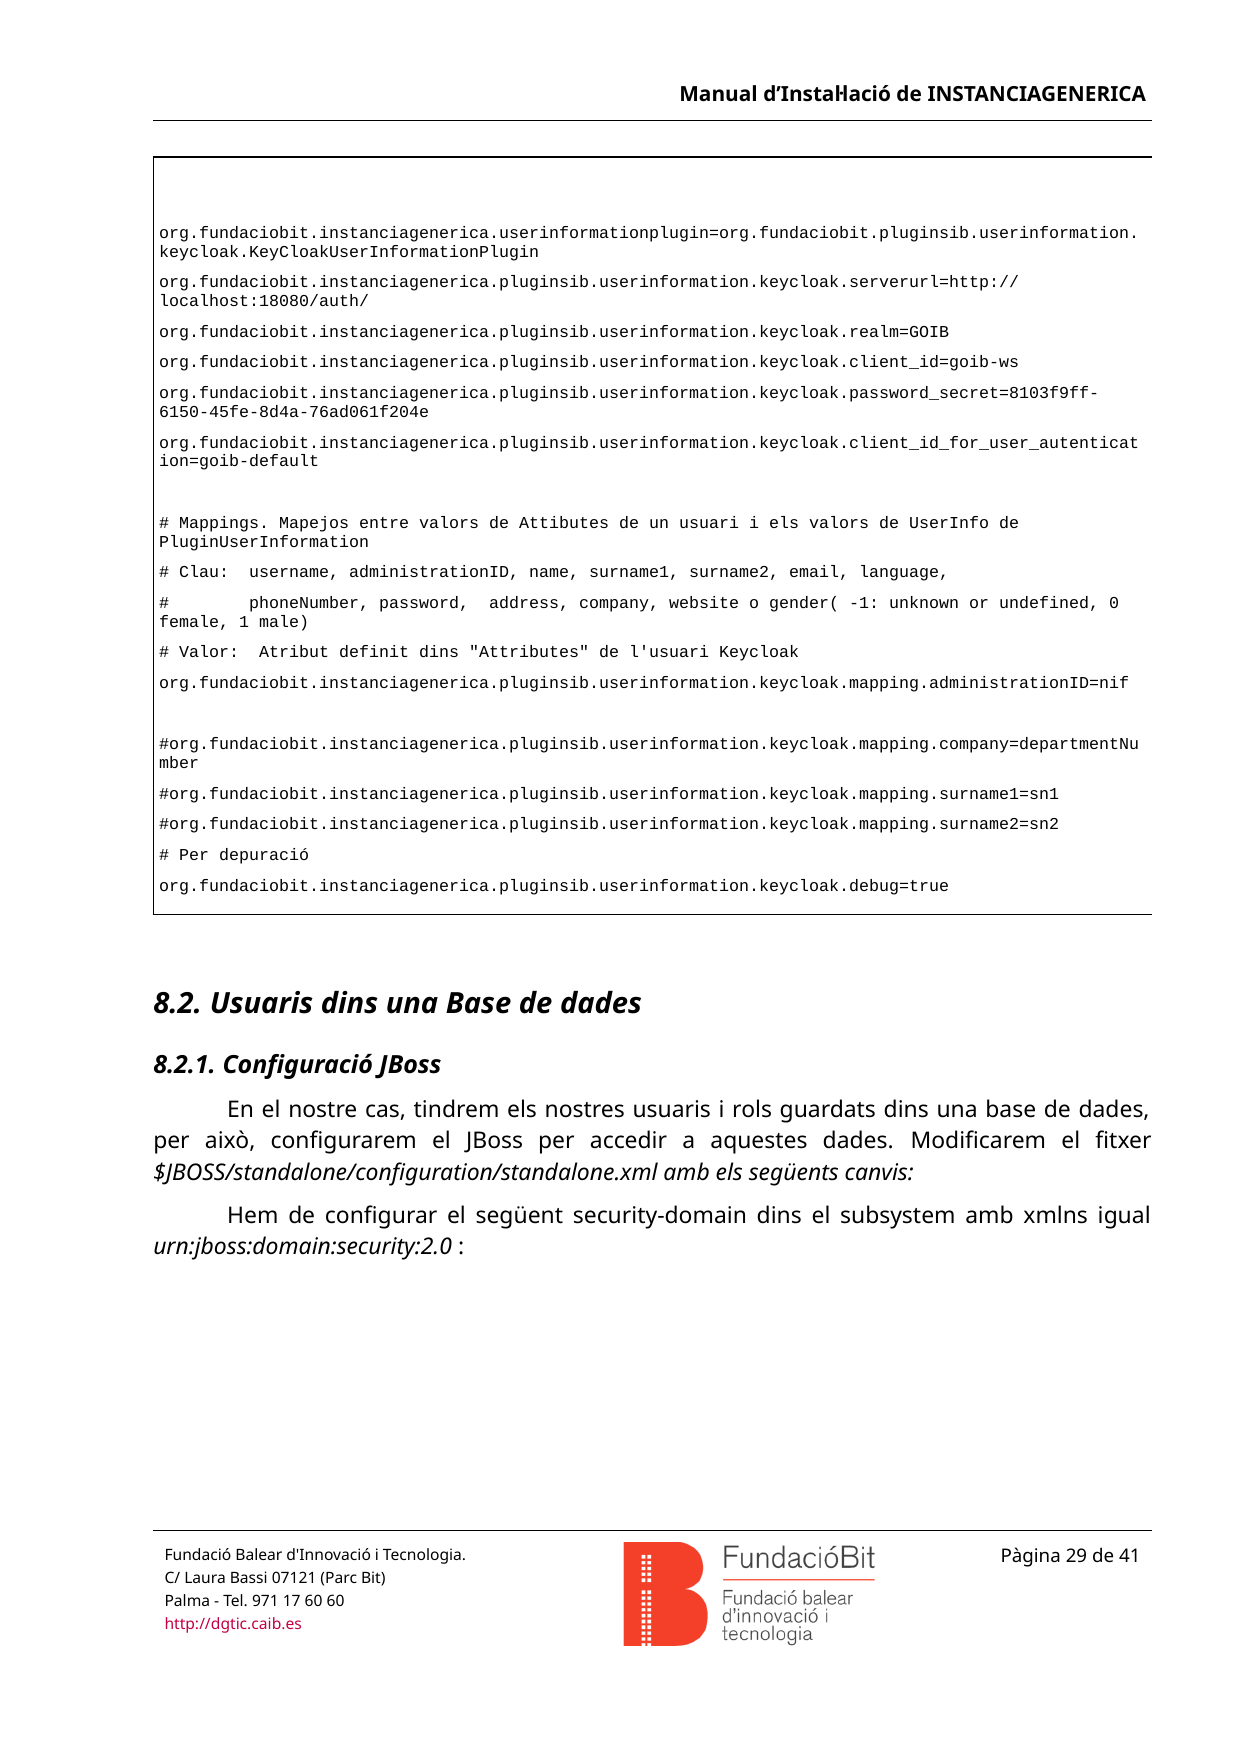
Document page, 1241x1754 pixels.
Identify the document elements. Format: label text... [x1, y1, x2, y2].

text Hem de configurar el següent security-domain dins el subsystem amb xmlns igual urn:jboss:domain:security:2.0 : [153, 1198, 1152, 1261]
table_header org.fundaciobit.instanciagenerica.userinformationplugin=org.fundaciobit.pluginsib.userinformation.keycloak.KeyCloakUserInformationPlugin org.fundaciobit.instanciagenerica.pluginsib.userinformation.keycloak.serverurl=http://localhost:18080/auth/ org.fundaciobit.instanciagenerica.pluginsib.userinformation.keycloak.realm=GOIB org.fundaciobit.instanciagenerica.pluginsib.userinformation.keycloak.client_id=goib-ws org.fundaciobit.instanciagenerica.pluginsib.userinformation.keycloak.password_secret=8103f9ff-6150-45fe-8d4a-76ad061f204e org.fundaciobit.instanciagenerica.pluginsib.userinformation.keycloak.client_id_for_user_autentication=goib-default # Mappings. Mapejos entre valors de Attibutes de un usuari i els valors de UserInfo de PluginUserInformation # Clau: username, administrationID, name, surname1, surname2, email, language, # phoneNumber, password, address, company, website o gender( -1: unknown or undefined, 0 female, 1 male) # Valor: Atribut definit dins "Attributes" de l'usuari Keycloak org.fundaciobit.instanciagenerica.pluginsib.userinformation.keycloak.mapping.administrationID=nif #org.fundaciobit.instanciagenerica.pluginsib.userinformation.keycloak.mapping.company=departmentNumber #org.fundaciobit.instanciagenerica.pluginsib.userinformation.keycloak.mapping.surname1=sn1 #org.fundaciobit.instanciagenerica.pluginsib.userinformation.keycloak.mapping.surname2=sn2 # Per depuració org.fundaciobit.instanciagenerica.pluginsib.userinformation.keycloak.debug=true [154, 158, 1152, 913]
subtitle Configuració JBoss [153, 1047, 1152, 1081]
picture [623, 1542, 875, 1646]
text En el nostre cas, tindrem els nostres usuaris i rols guardats dins una base de dades, per això, configurarem el JBoss per accedir a aquestes dades. Modificarem el fitxer $JBOSS/standalone/configuration/standalone.xml amb els següents canvis: [153, 1093, 1152, 1187]
subtitle Usuaris dins una Base de dades [153, 982, 1152, 1022]
